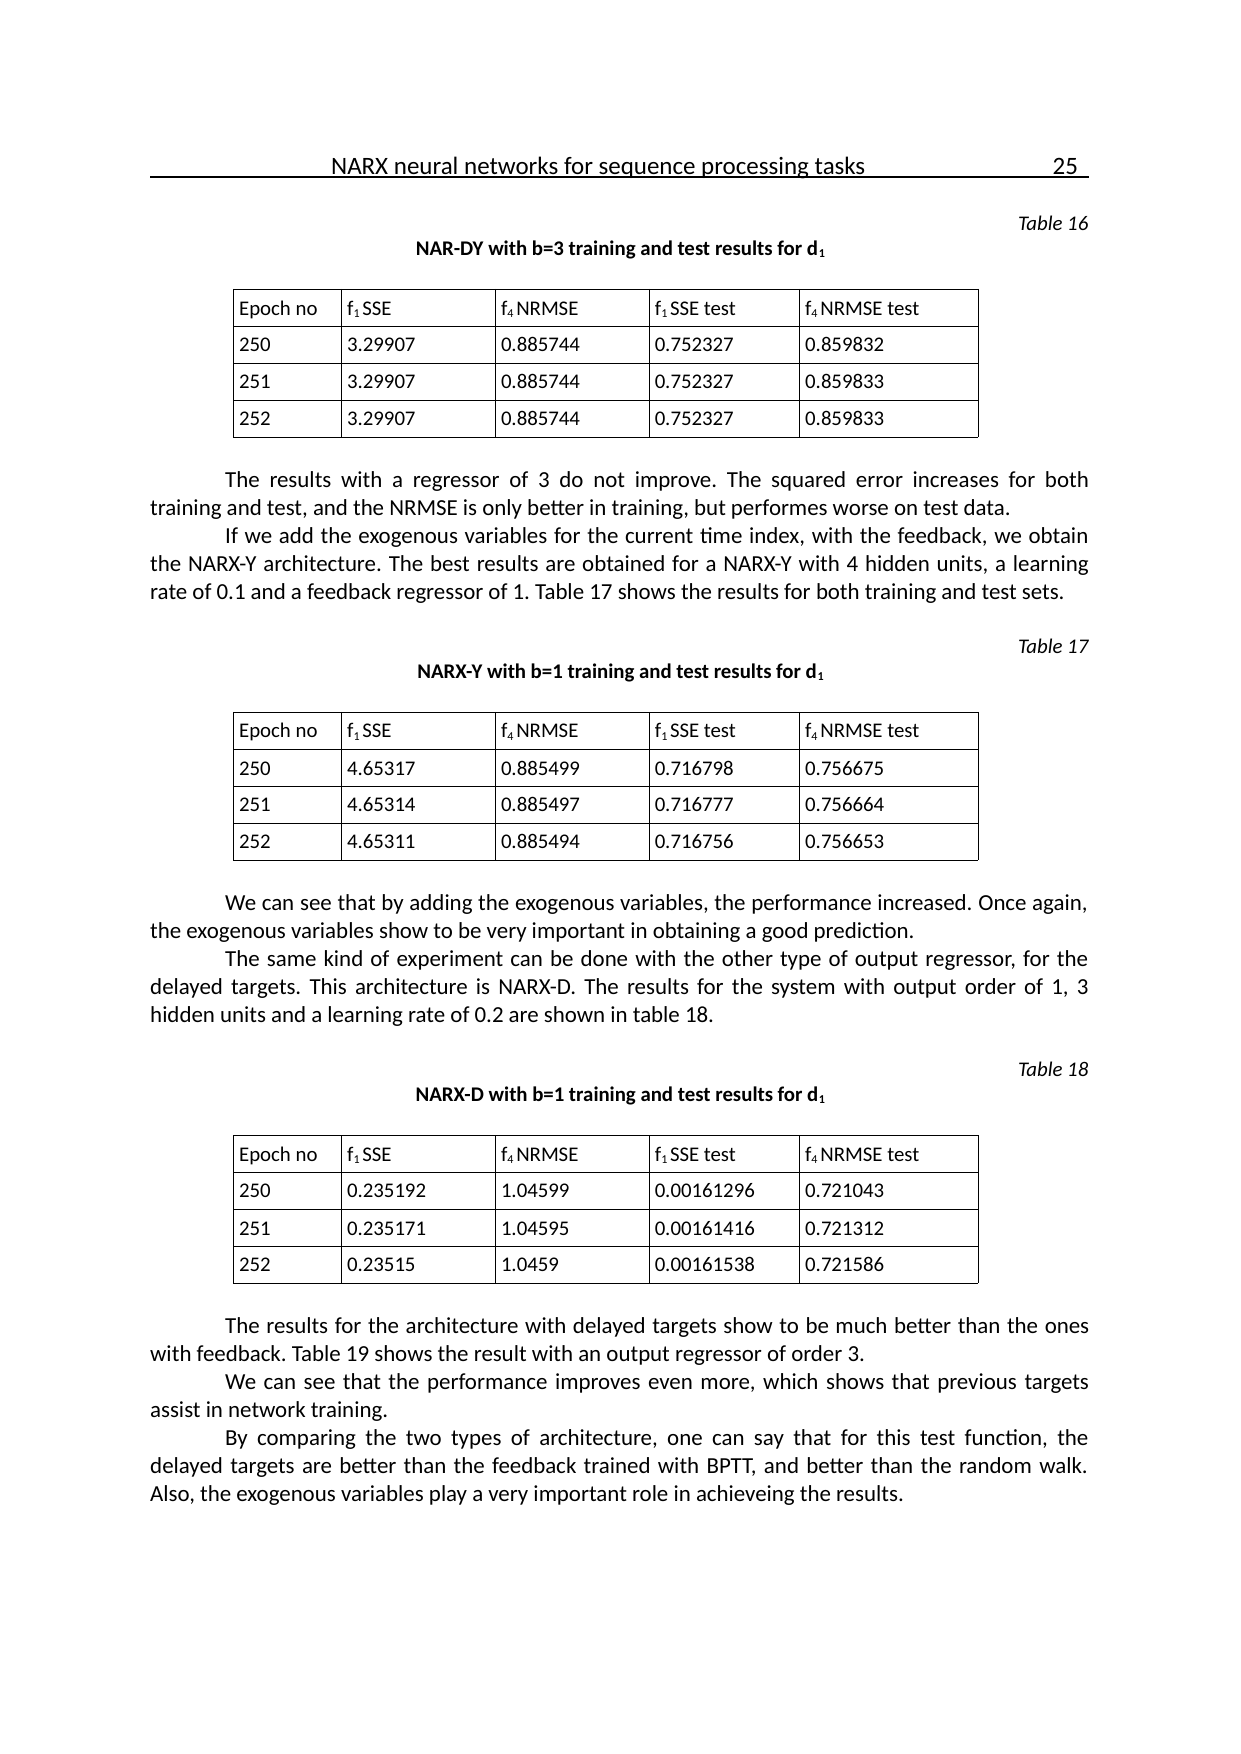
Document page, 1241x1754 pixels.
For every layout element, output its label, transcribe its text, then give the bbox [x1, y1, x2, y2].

table_cell 0.885497 [496, 787, 649, 823]
table_cell 0.752327 [650, 401, 799, 437]
table_cell 0.716798 [650, 750, 799, 786]
table_header Epoch no [234, 290, 341, 326]
table_cell 0.859832 [800, 327, 978, 363]
table_cell 0.885499 [496, 750, 649, 786]
table_cell 0.885494 [496, 824, 649, 860]
table_cell 0.756664 [800, 787, 978, 823]
table_cell 0.00161538 [650, 1247, 799, 1283]
table_cell 0.885744 [496, 401, 649, 437]
table_header f4 NRMSE [496, 713, 649, 749]
text NARX-Y with b=1 training and test results for d1 [150, 658, 1090, 684]
table_cell 0.721586 [800, 1247, 978, 1283]
text The results for the architecture with delayed targets show to be much better than the ones with feedback. Table 19 shows the result with an output regressor of order 3. [150, 1311, 1090, 1367]
table_cell 250 [234, 327, 341, 363]
table_cell 0.721312 [800, 1210, 978, 1246]
table_cell 252 [234, 401, 341, 437]
table_cell 0.885744 [496, 327, 649, 363]
table_header f4 NRMSE test [800, 290, 978, 326]
table_header Epoch no [234, 1136, 341, 1172]
table_header f4 NRMSE test [800, 713, 978, 749]
table_header f1 SSE [342, 713, 495, 749]
table_cell 0.716777 [650, 787, 799, 823]
text NARX-D with b=1 training and test results for d1 [150, 1081, 1090, 1107]
table_header f4 NRMSE [496, 290, 649, 326]
table_cell 0.885744 [496, 364, 649, 400]
table_header f1 SSE [342, 290, 495, 326]
table_cell 0.859833 [800, 364, 978, 400]
table_cell 0.235192 [342, 1173, 495, 1209]
table_cell 1.04599 [496, 1173, 649, 1209]
text Table 17 [150, 633, 1090, 658]
table_cell 4.65311 [342, 824, 495, 860]
table_cell 0.752327 [650, 364, 799, 400]
table_header f1 SSE [342, 1136, 495, 1172]
table_cell 0.235171 [342, 1210, 495, 1246]
table_header f1 SSE test [650, 713, 799, 749]
table_cell 252 [234, 1247, 341, 1283]
text We can see that the performance improves even more, which shows that previous targets assist in network training. [150, 1367, 1090, 1423]
table_cell 1.04595 [496, 1210, 649, 1246]
table_cell 1.0459 [496, 1247, 649, 1283]
table_cell 0.859833 [800, 401, 978, 437]
table_cell 252 [234, 824, 341, 860]
table_cell 251 [234, 1210, 341, 1246]
table_cell 4.65314 [342, 787, 495, 823]
table_cell 0.23515 [342, 1247, 495, 1283]
text The same kind of experiment can be done with the other type of output regressor, for the delayed targets. This architecture is NARX-D. The results for the system with output order of 1, 3 hidden units and a learning rate of 0.2 are shown in table 18. [150, 944, 1090, 1028]
table_cell 0.721043 [800, 1173, 978, 1209]
table_cell 3.29907 [342, 327, 495, 363]
table_cell 0.00161296 [650, 1173, 799, 1209]
table_cell 0.756653 [800, 824, 978, 860]
table_cell 3.29907 [342, 401, 495, 437]
text We can see that by adding the exogenous variables, the performance increased. Once again, the exogenous variables show to be very important in obtaining a good prediction. [150, 888, 1090, 944]
table_header f1 SSE test [650, 1136, 799, 1172]
table_cell 250 [234, 1173, 341, 1209]
text NAR-DY with b=3 training and test results for d1 [150, 235, 1090, 261]
table_cell 0.752327 [650, 327, 799, 363]
table_header f4 NRMSE [496, 1136, 649, 1172]
text By comparing the two types of architecture, one can say that for this test function, the delayed targets are better than the feedback trained with BPTT, and better than the random walk. Also, the exogenous variables play a very important role in achieveing the results. [150, 1423, 1090, 1507]
table_header Epoch no [234, 713, 341, 749]
table_cell 251 [234, 787, 341, 823]
text The results with a regressor of 3 do not improve. The squared error increases for both training and test, and the NRMSE is only better in training, but performes worse on test data. [150, 465, 1090, 521]
table_cell 0.00161416 [650, 1210, 799, 1246]
table_cell 251 [234, 364, 341, 400]
text If we add the exogenous variables for the current time index, with the feedback, we obtain the NARX-Y architecture. The best results are obtained for a NARX-Y with 4 hidden units, a learning rate of 0.1 and a feedback regressor of 1. Table 17 shows the results for both training and test sets. [150, 521, 1090, 605]
text Table 16 [150, 210, 1090, 235]
table_cell 3.29907 [342, 364, 495, 400]
table_header f4 NRMSE test [800, 1136, 978, 1172]
table_cell 0.756675 [800, 750, 978, 786]
table_cell 0.716756 [650, 824, 799, 860]
table_cell 250 [234, 750, 341, 786]
text Table 18 [150, 1056, 1090, 1081]
table_header f1 SSE test [650, 290, 799, 326]
table_cell 4.65317 [342, 750, 495, 786]
